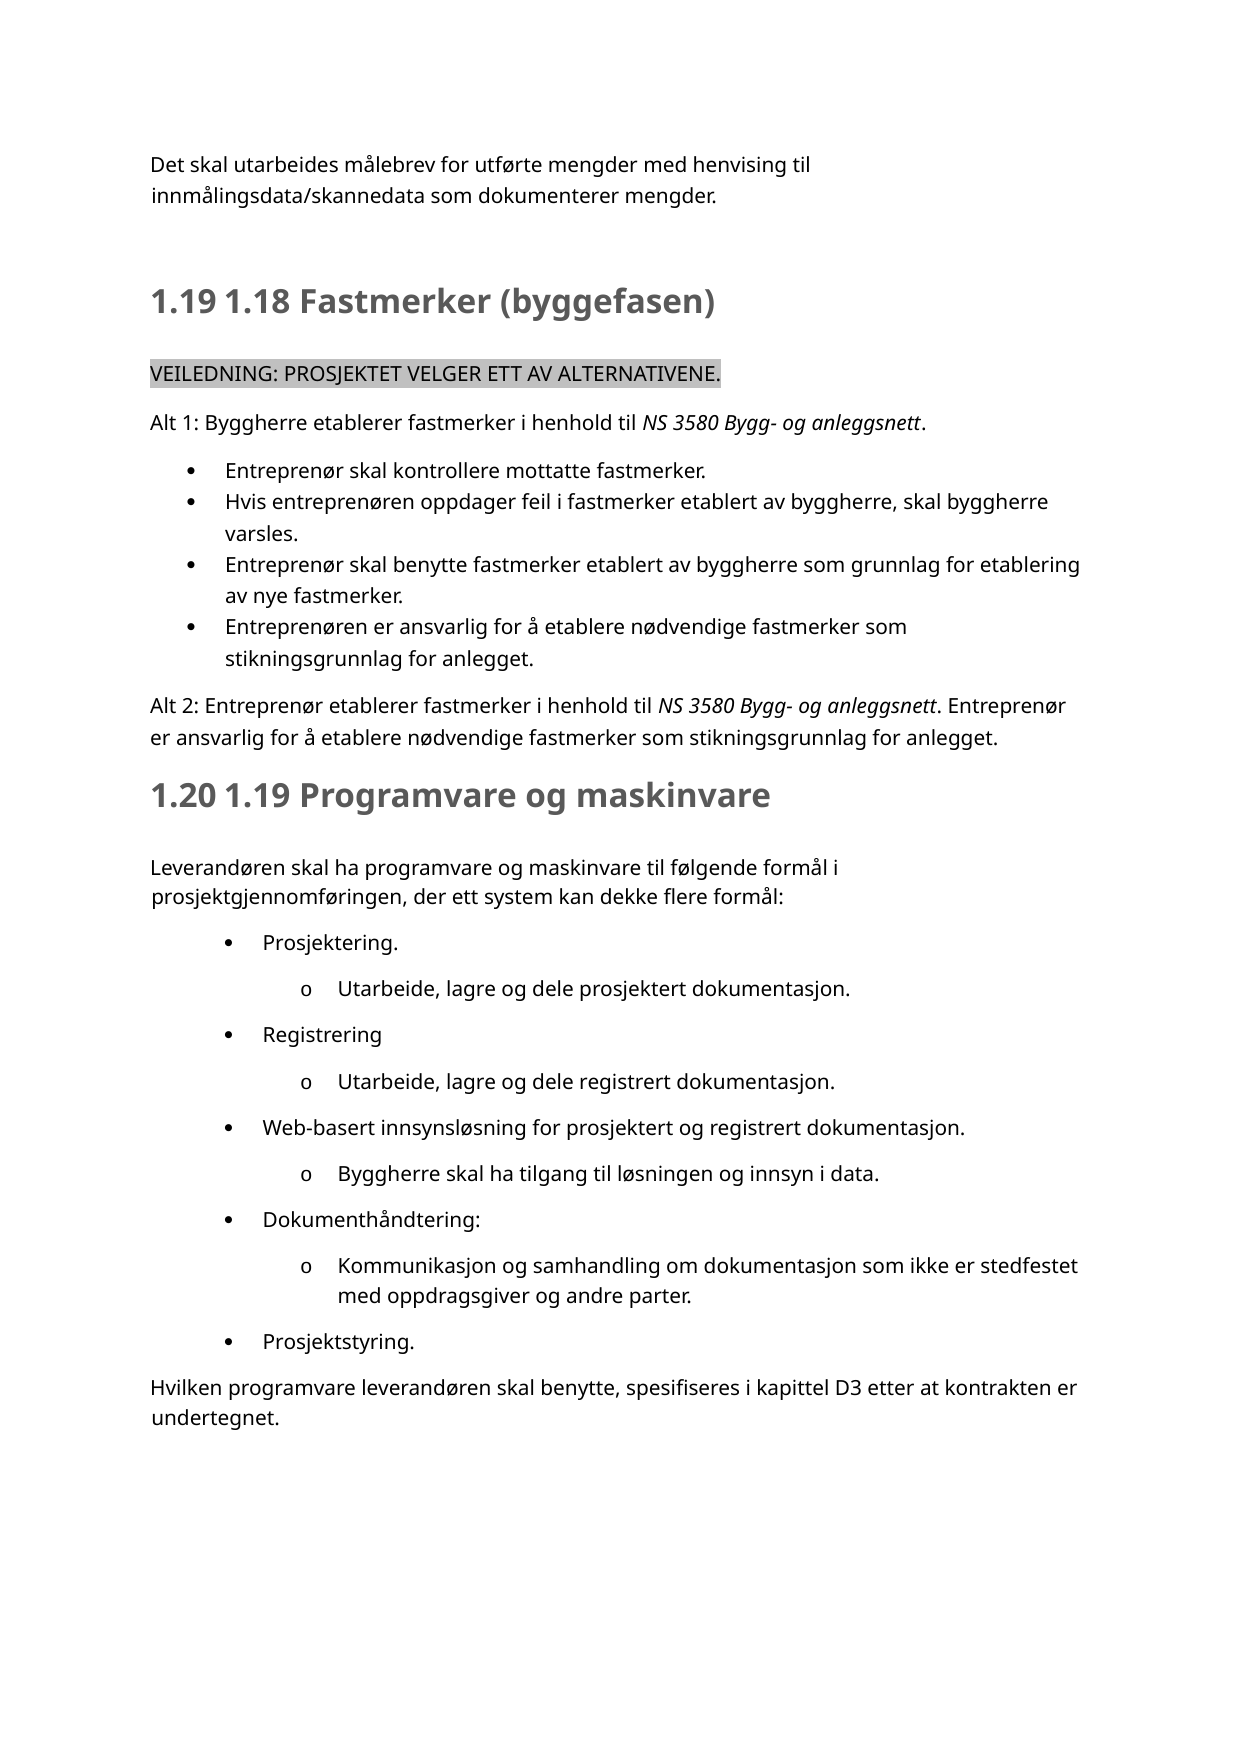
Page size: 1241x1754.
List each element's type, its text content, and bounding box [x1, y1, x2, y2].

list Prosjektering. [225, 928, 1090, 957]
list Dokumenthåndtering: [225, 1205, 1090, 1234]
list Web-basert innsynsløsning for prosjektert og registrert dokumentasjon. [225, 1113, 1090, 1141]
text VEILEDNING: PROSJEKTET VELGER ETT AV ALTERNATIVENE. [150, 359, 1090, 388]
text Hvilken programvare leverandøren skal benytte, spesifiseres i kapittel D3 etter at kontrakten er undertegnet. [150, 1373, 1090, 1431]
subtitle 1.19 Programvare og maskinvare [150, 771, 1090, 817]
subtitle 1.18 Fastmerker (byggefasen) [150, 278, 1090, 323]
list Entreprenøren er ansvarlig for å etablere nødvendige fastmerker som stikningsgrunnlag for anlegget. [187, 612, 1090, 672]
text Alt 1: Byggherre etablerer fastmerker i henhold til NS 3580 Bygg- og anleggsnett. [150, 408, 1090, 436]
list Utarbeide, lagre og dele registrert dokumentasjon. [300, 1067, 1090, 1095]
text Alt 2: Entreprenør etablerer fastmerker i henhold til NS 3580 Bygg- og anleggsnett. Entreprenør er ansvarlig for å etablere nødvendige fastmerker som stikningsgrunnlag for anlegget. [150, 692, 1090, 751]
text Det skal utarbeides målebrev for utførte mengder med henvising til innmålingsdata/skannedata som dokumenterer mengder. [150, 150, 1090, 210]
list Entreprenør skal benytte fastmerker etablert av byggherre som grunnlag for etablering av nye fastmerker. [187, 550, 1090, 610]
list Kommunikasjon og samhandling om dokumentasjon som ikke er stedfestet med oppdragsgiver og andre parter. [300, 1252, 1090, 1309]
list Prosjektstyring. [225, 1327, 1090, 1356]
list Entreprenør skal kontrollere mottatte fastmerker. [187, 456, 1090, 485]
list Hvis entreprenøren oppdager feil i fastmerker etablert av byggherre, skal byggherre varsles. [187, 487, 1090, 547]
list Byggherre skal ha tilgang til løsningen og innsyn i data. [300, 1159, 1090, 1188]
list Utarbeide, lagre og dele prosjektert dokumentasjon. [300, 974, 1090, 1003]
list Registrering [225, 1021, 1090, 1049]
text Leverandøren skal ha programvare og maskinvare til følgende formål i prosjektgjennomføringen, der ett system kan dekke flere formål: [150, 853, 1090, 911]
